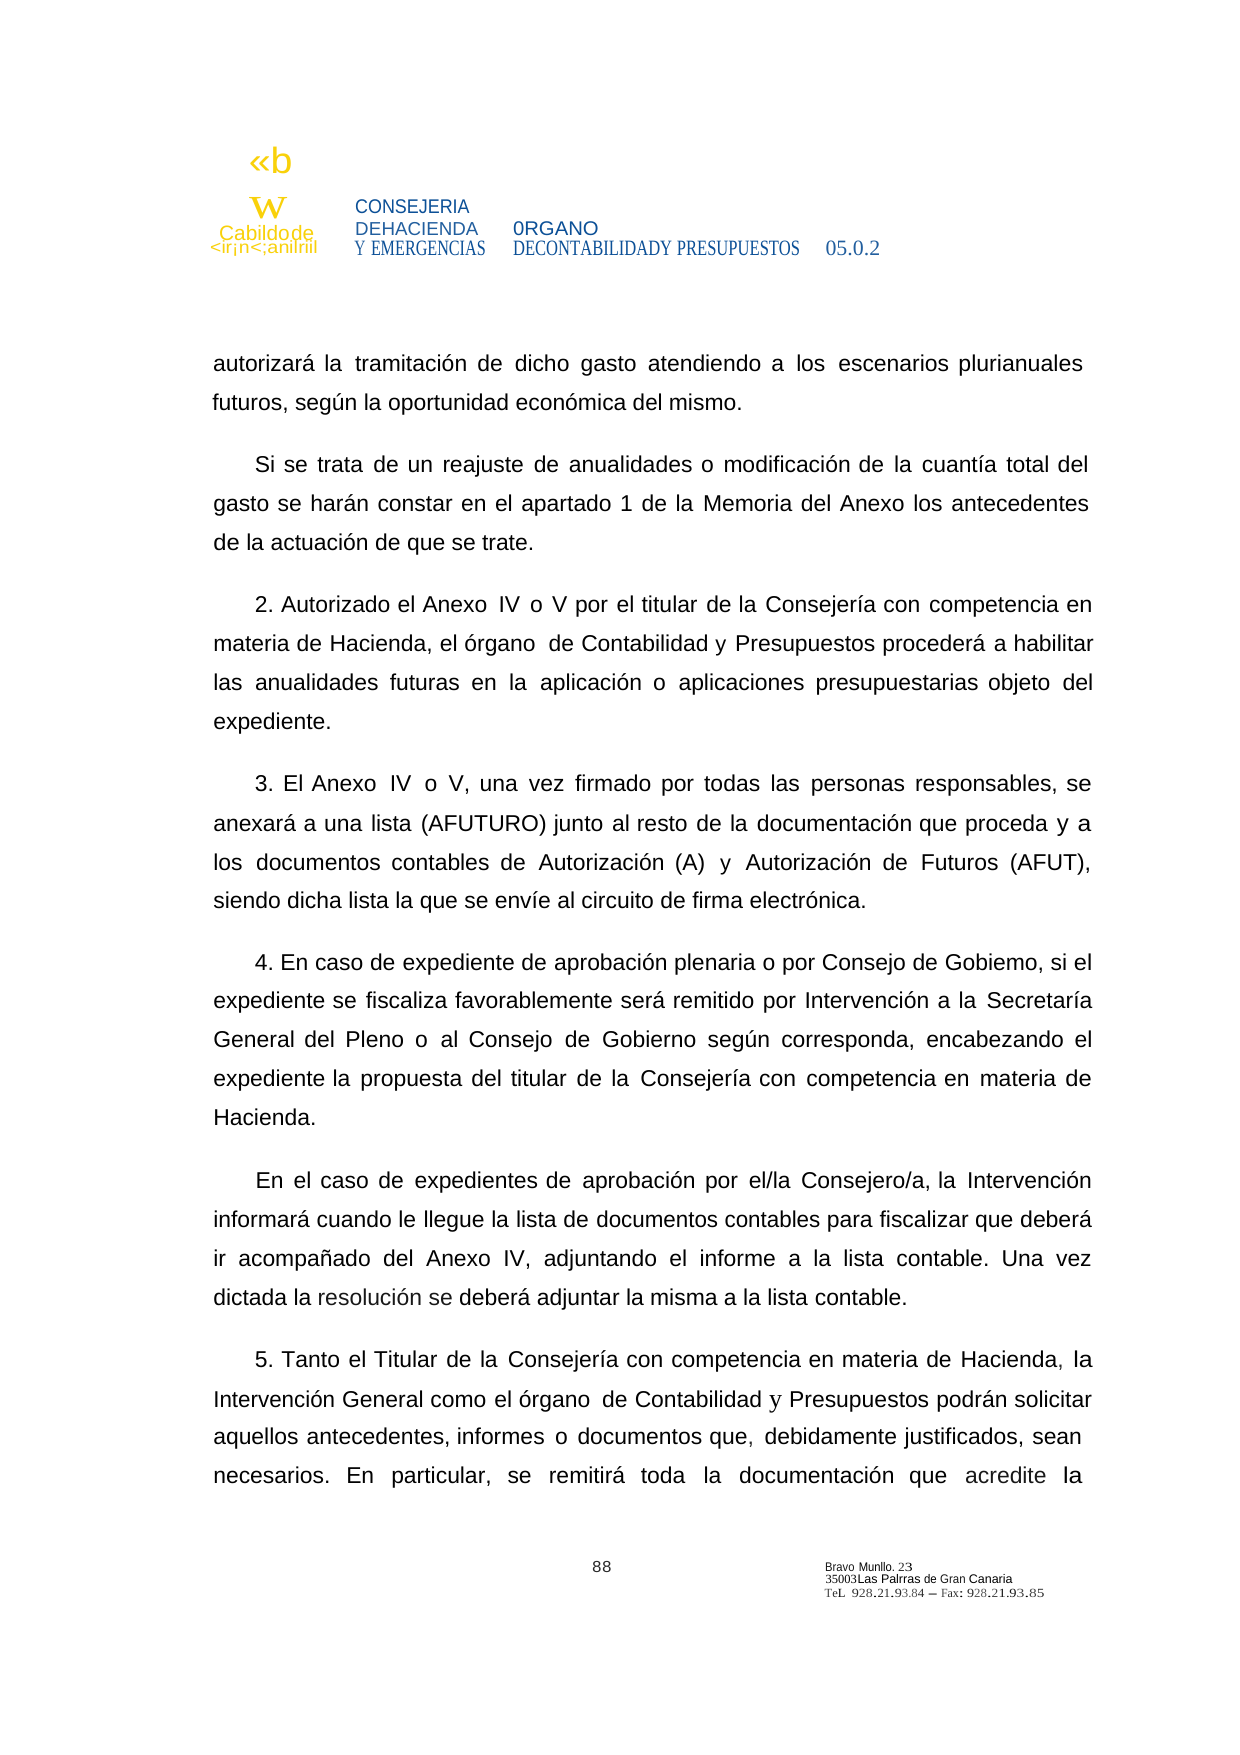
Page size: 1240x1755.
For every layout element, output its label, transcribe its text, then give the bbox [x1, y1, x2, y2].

text 5. Tanto el Titular de la Consejería con competencia en materia de Hacienda, la Intervención General como el órgano de Contabilidad y Presupuestos podrán solicitar aquellos antecedentes, informes o documentos que, debidamente justificados, sean [213, 1346, 1092, 1449]
text 2. Autorizado el Anexo IV o V por el titular de la Consejería con competencia en materia de Hacienda, el órgano de Contabilidad y Presupuestos procederá a habilitar las anualidades futuras en la aplicación o aplicaciones presupuestarias objeto del expediente. [213, 591, 1093, 734]
text 4. En caso de expediente de aprobación plenaria o por Consejo de Gobiemo, si el expediente se fiscaliza favorablemente será remitido por Intervención a la Secretaría General del Pleno o al Consejo de Gobierno según corresponda, encabezando el expediente la propuesta del titular de la Consejería con competencia en materia de Hacienda. [213, 948, 1092, 1131]
text En el caso de expedientes de aprobación por el/la Consejero/a, la Intervención informará cuando le llegue la lista de documentos contables para fiscalizar que deberá ir acompañado del Anexo IV, adjuntando el informe a la lista contable. Una vez dictada la resolución se deberá adjuntar la misma a la lista contable. [213, 1167, 1092, 1310]
text autorizará la tramitación de dicho gasto atendiendo a los escenarios plurianuales futuros, según la oportunidad económica del mismo. [212, 350, 1092, 415]
text TeL 928.21.93.84 - Fax: 928.21.93.85 [824, 1587, 1240, 1600]
text Si se trata de un reajuste de anualidades o modificación de la cuantía total del gasto se harán constar en el apartado 1 de la Memoria del Anexo los antecedentes de la actuación de que se trate. [213, 451, 1089, 555]
text necesarios. En particular, se remitirá toda la documentación que acredite la [213, 1461, 1240, 1487]
text 35003Las Palrras de Gran Canaria [825, 1576, 1240, 1587]
text 3. El Anexo IV o V, una vez firmado por todas las personas responsables, se anexará a una lista (AFUTURO) junto al resto de la documentación que proceda y a los documentos contables de Autorización (A) y Autorización de Futuros (AFUT), siendo dicha lista la que se envíe al circuito de firma electrónica. [213, 770, 1092, 913]
text 88 Bravo Munllo. 23 [592, 1559, 1240, 1576]
